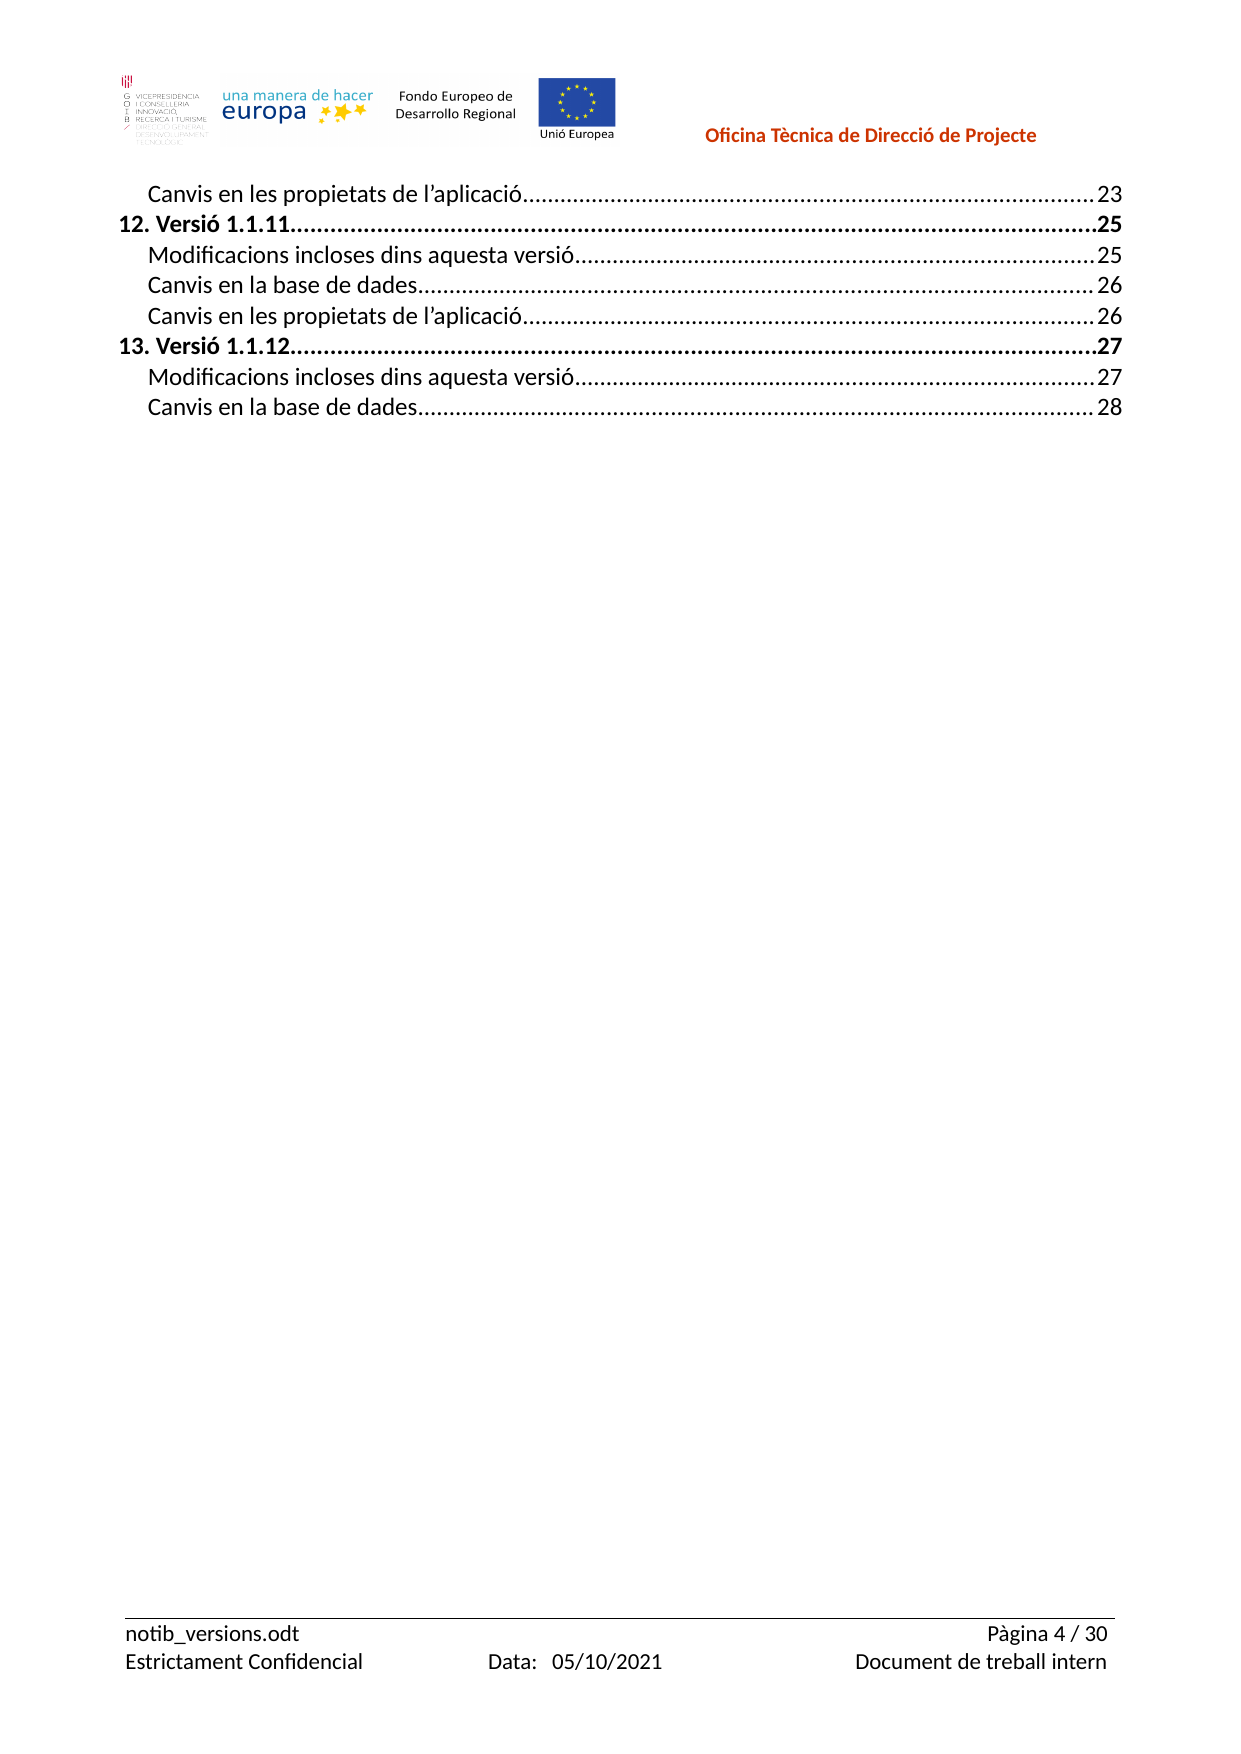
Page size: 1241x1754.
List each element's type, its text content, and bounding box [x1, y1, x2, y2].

text Modificacions incloses dins aquesta versió 27 [148, 361, 1122, 391]
text Canvis en la base de dades 26 [148, 269, 1122, 300]
text 13. Versió 1.1.12 27 [118, 330, 1122, 361]
text 12. Versió 1.1.11 25 [118, 208, 1122, 239]
text Canvis en les propietats de l’aplicació 26 [148, 300, 1122, 330]
text Modificacions incloses dins aquesta versió 25 [148, 239, 1122, 269]
picture [219, 73, 621, 147]
text Canvis en la base de dades 28 [148, 391, 1122, 422]
picture [118, 73, 213, 147]
text Canvis en les propietats de l’aplicació 23 [148, 178, 1122, 208]
